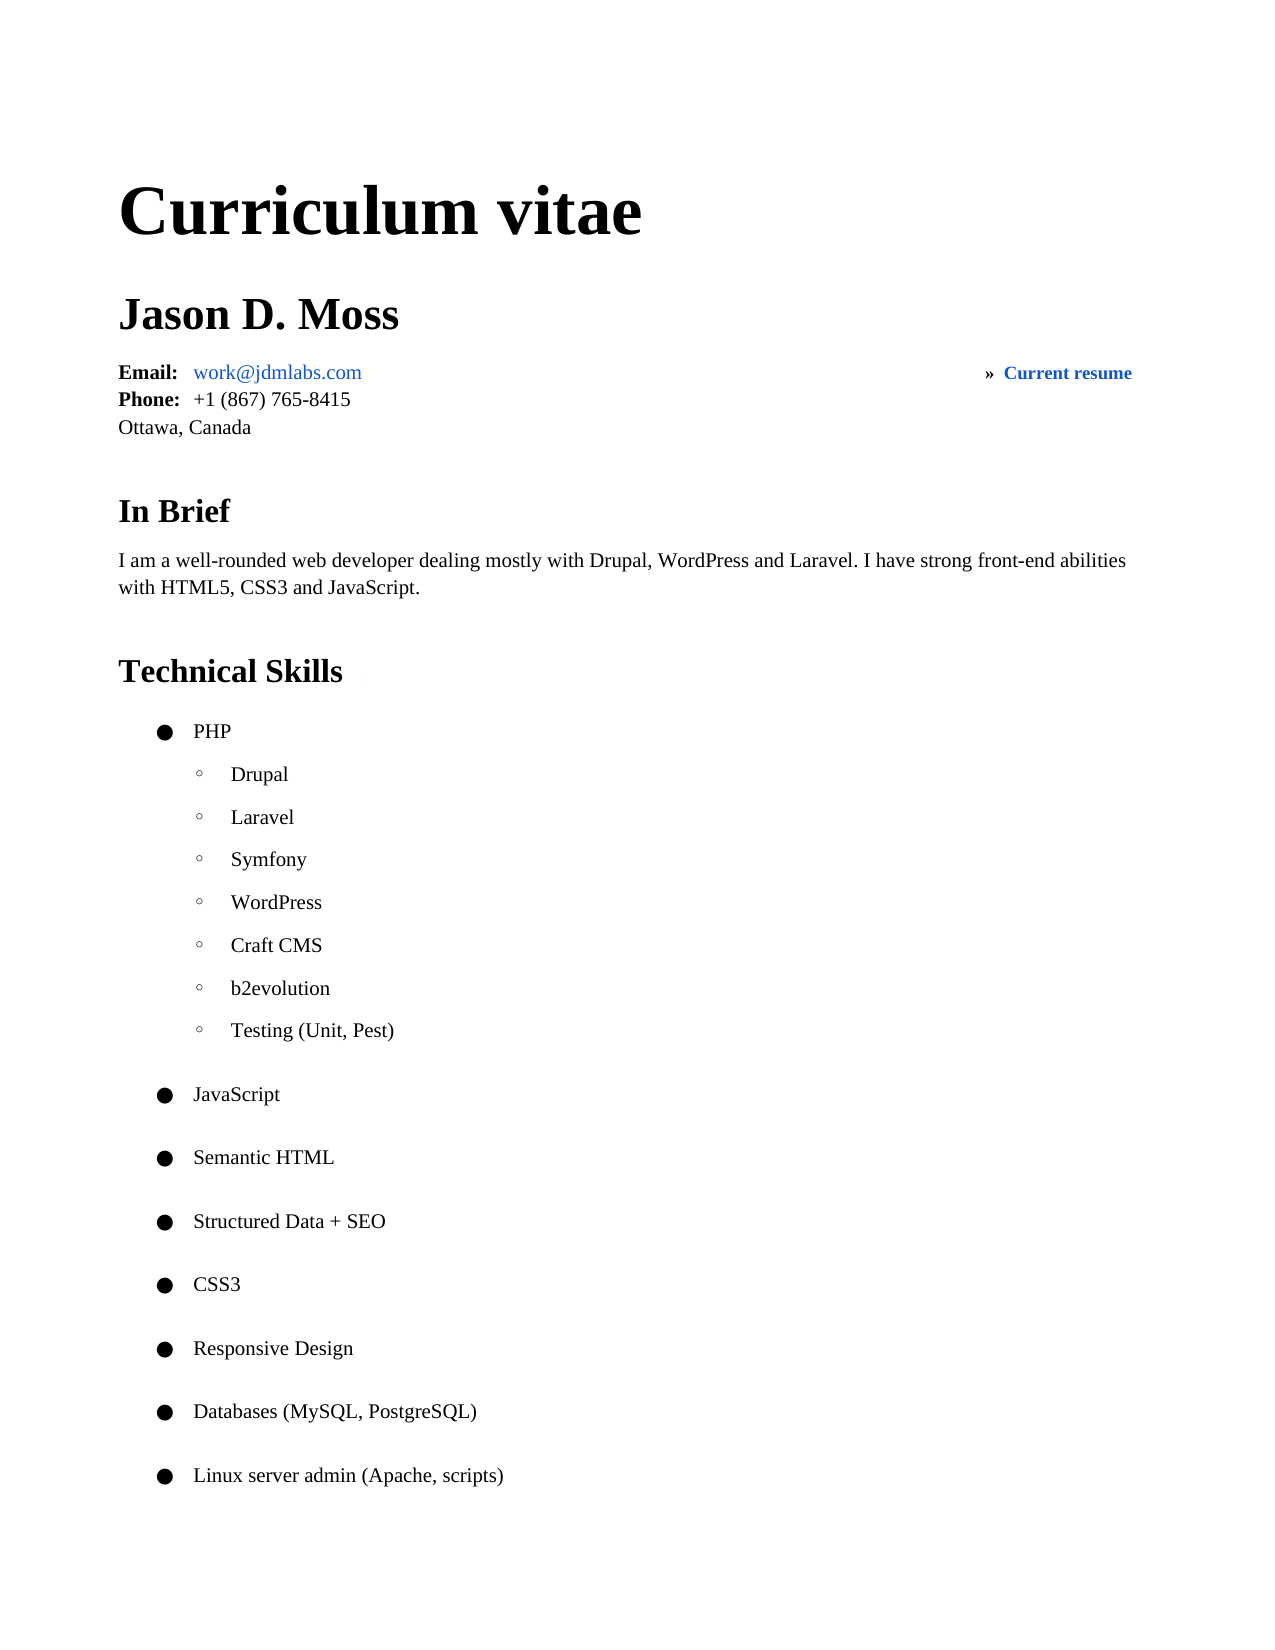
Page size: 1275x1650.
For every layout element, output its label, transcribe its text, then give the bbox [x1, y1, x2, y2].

list CSS3 [156, 1261, 1157, 1304]
subtitle Jason D. Moss [118, 287, 1157, 339]
list Laravel [193, 793, 1157, 836]
list Semantic HTML [156, 1134, 1157, 1177]
list Linux server admin (Apache, scripts) [156, 1452, 1157, 1494]
subtitle Technical Skills [118, 651, 1157, 689]
list WordPress [193, 879, 1157, 921]
list Databases (MySQL, PostgreSQL) [156, 1388, 1157, 1431]
list Symfony [193, 836, 1157, 879]
list JavaScript [156, 1070, 1157, 1113]
list PHP [156, 708, 1157, 751]
list Craft CMS [193, 921, 1157, 964]
text Email: work@jdmlabs.com » Current resume Phone: +1 (867) 765-8415 [118, 360, 1157, 411]
list Testing (Unit, Pest) [193, 1007, 1157, 1049]
subtitle In Brief [118, 491, 1157, 529]
list b2evolution [193, 964, 1157, 1007]
list Structured Data + SEO [156, 1197, 1157, 1240]
title Curriculum vitae [118, 168, 1157, 249]
text Ottawa, Canada [118, 415, 1157, 439]
list Responsive Design [156, 1324, 1157, 1367]
list Drupal [193, 751, 1157, 793]
text I am a well-rounded web developer dealing mostly with Drupal, WordPress and Laravel. I have strong front-end abilities with HTML5, CSS3 and JavaScript. [118, 548, 1157, 599]
